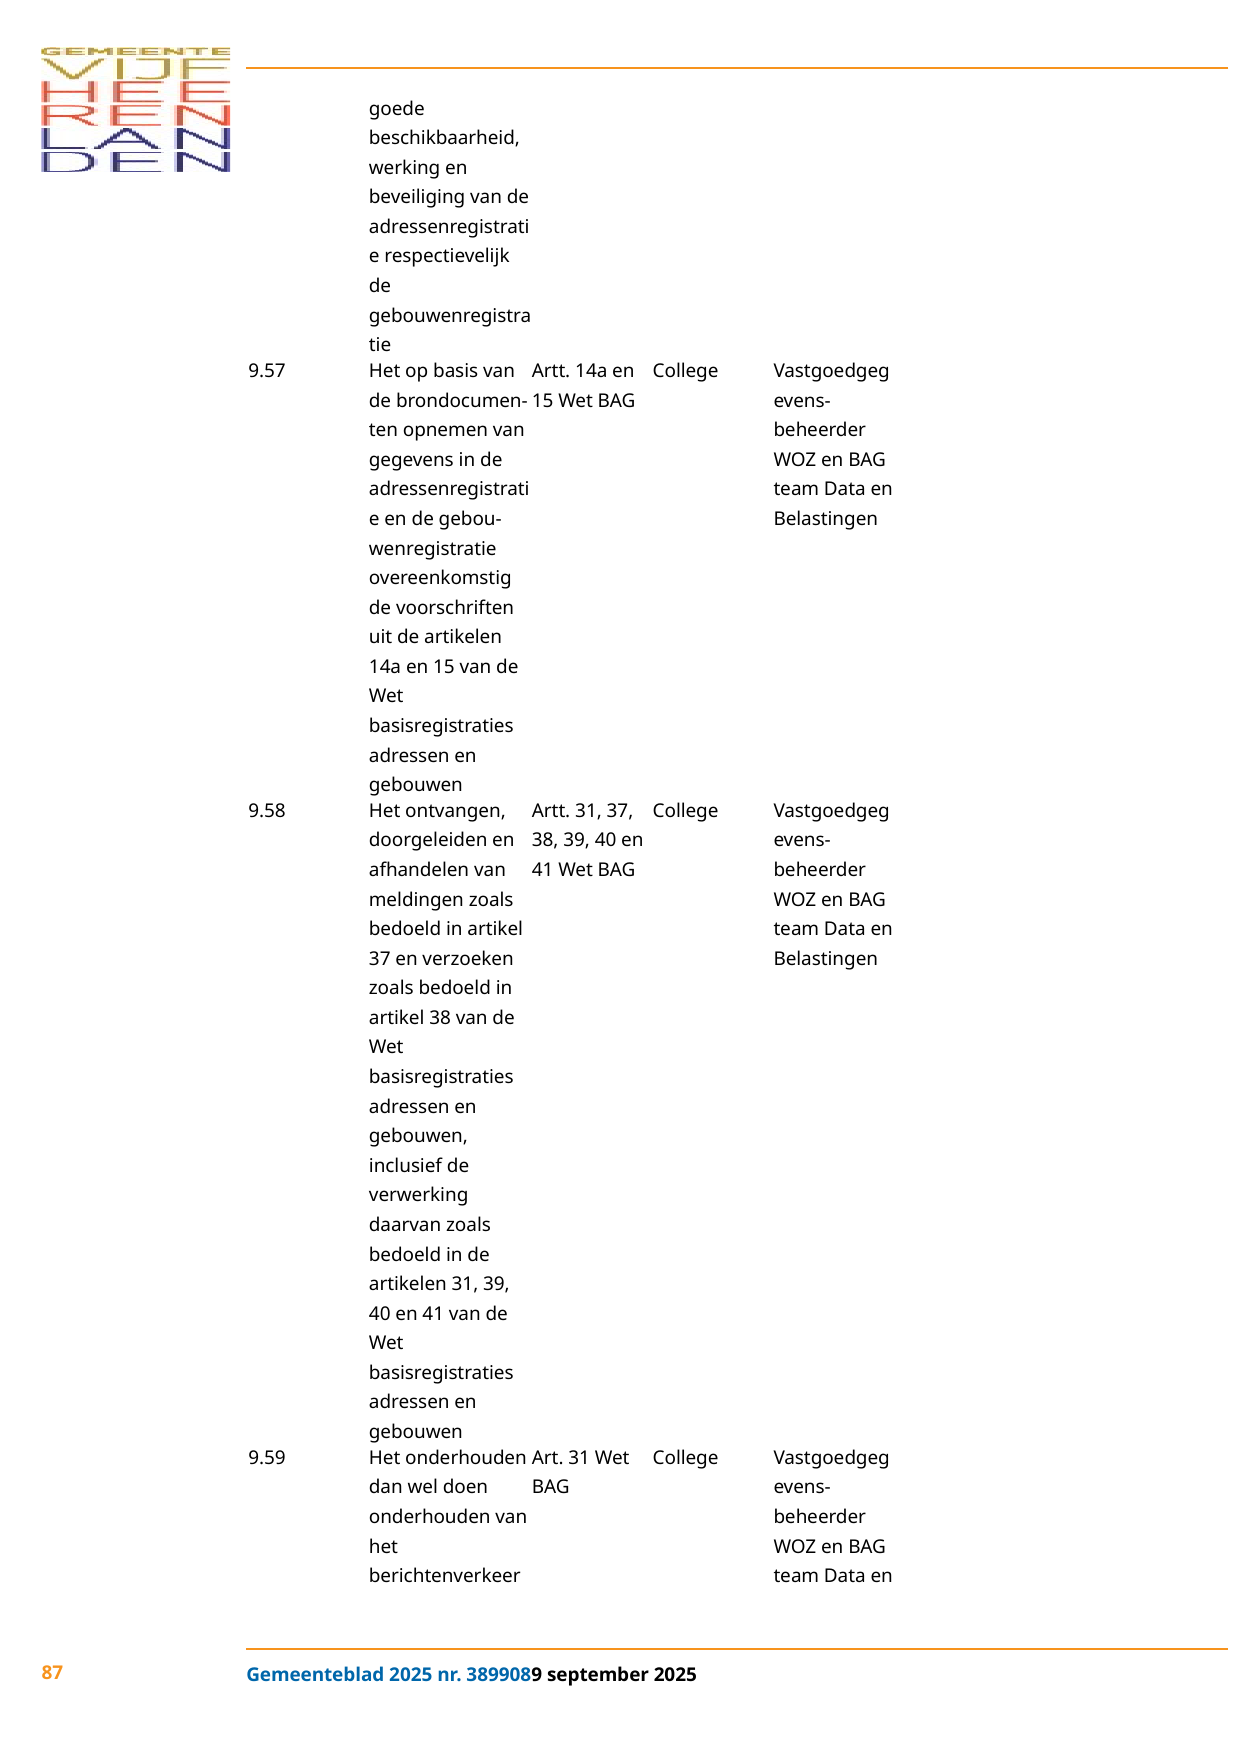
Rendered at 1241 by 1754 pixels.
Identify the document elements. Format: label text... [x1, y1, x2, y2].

table_cell College [653, 1444, 773, 1588]
table_cell [248, 95, 369, 357]
table_cell College [653, 797, 773, 1444]
table_cell Vastgoedgegevens-beheerder WOZ en BAG team Data en Belastingen [773, 357, 894, 797]
table_cell 9.57 [248, 357, 369, 797]
table_cell 9.58 [248, 797, 369, 1444]
table_cell [1015, 1444, 1152, 1588]
table_cell 9.59 [248, 1444, 369, 1588]
table_cell [532, 95, 652, 357]
table_cell goede beschikbaarheid, werking en beveiliging van de adressenregistratie respectievelijk de gebouwenregistratie [369, 95, 532, 357]
table_cell Vastgoedgegevens-beheerder WOZ en BAG team Data en Belastingen [773, 797, 894, 1444]
table_cell [894, 797, 1015, 1444]
table_cell Artt. 14a en 15 Wet BAG [532, 357, 652, 797]
table_cell [894, 1444, 1015, 1588]
table_cell Artt. 31, 37, 38, 39, 40 en 41 Wet BAG [532, 797, 652, 1444]
table_cell [653, 95, 773, 357]
table_cell Het ontvangen, doorgeleiden en afhandelen van meldingen zoals bedoeld in artikel 37 en verzoeken zoals bedoeld in artikel 38 van de Wet basisregistraties adressen en gebouwen, inclusief de verwerking daarvan zoals bedoeld in de artikelen 31, 39, 40 en 41 van de Wet basisregistraties adressen en gebouwen [369, 797, 532, 1444]
table_cell [894, 357, 1015, 797]
table_cell Art. 31 Wet BAG [532, 1444, 652, 1588]
table_cell [773, 95, 894, 357]
table_cell Vastgoedgegevens-beheerder WOZ en BAG team Data en [773, 1444, 894, 1588]
table_cell Het onderhouden dan wel doen onderhouden van het berichtenverkeer [369, 1444, 532, 1588]
table_cell [1015, 357, 1152, 797]
picture [41, 47, 231, 172]
table_cell [894, 95, 1015, 357]
table_cell [1015, 797, 1152, 1444]
table_cell Het op basis van de brondocumen-ten opnemen van gegevens in de adressenregistratie en de gebou-wenregistratie overeenkomstig de voorschriften uit de artikelen 14a en 15 van de Wet basisregistraties adressen en gebouwen [369, 357, 532, 797]
table_cell College [653, 357, 773, 797]
table_cell [1015, 95, 1152, 357]
